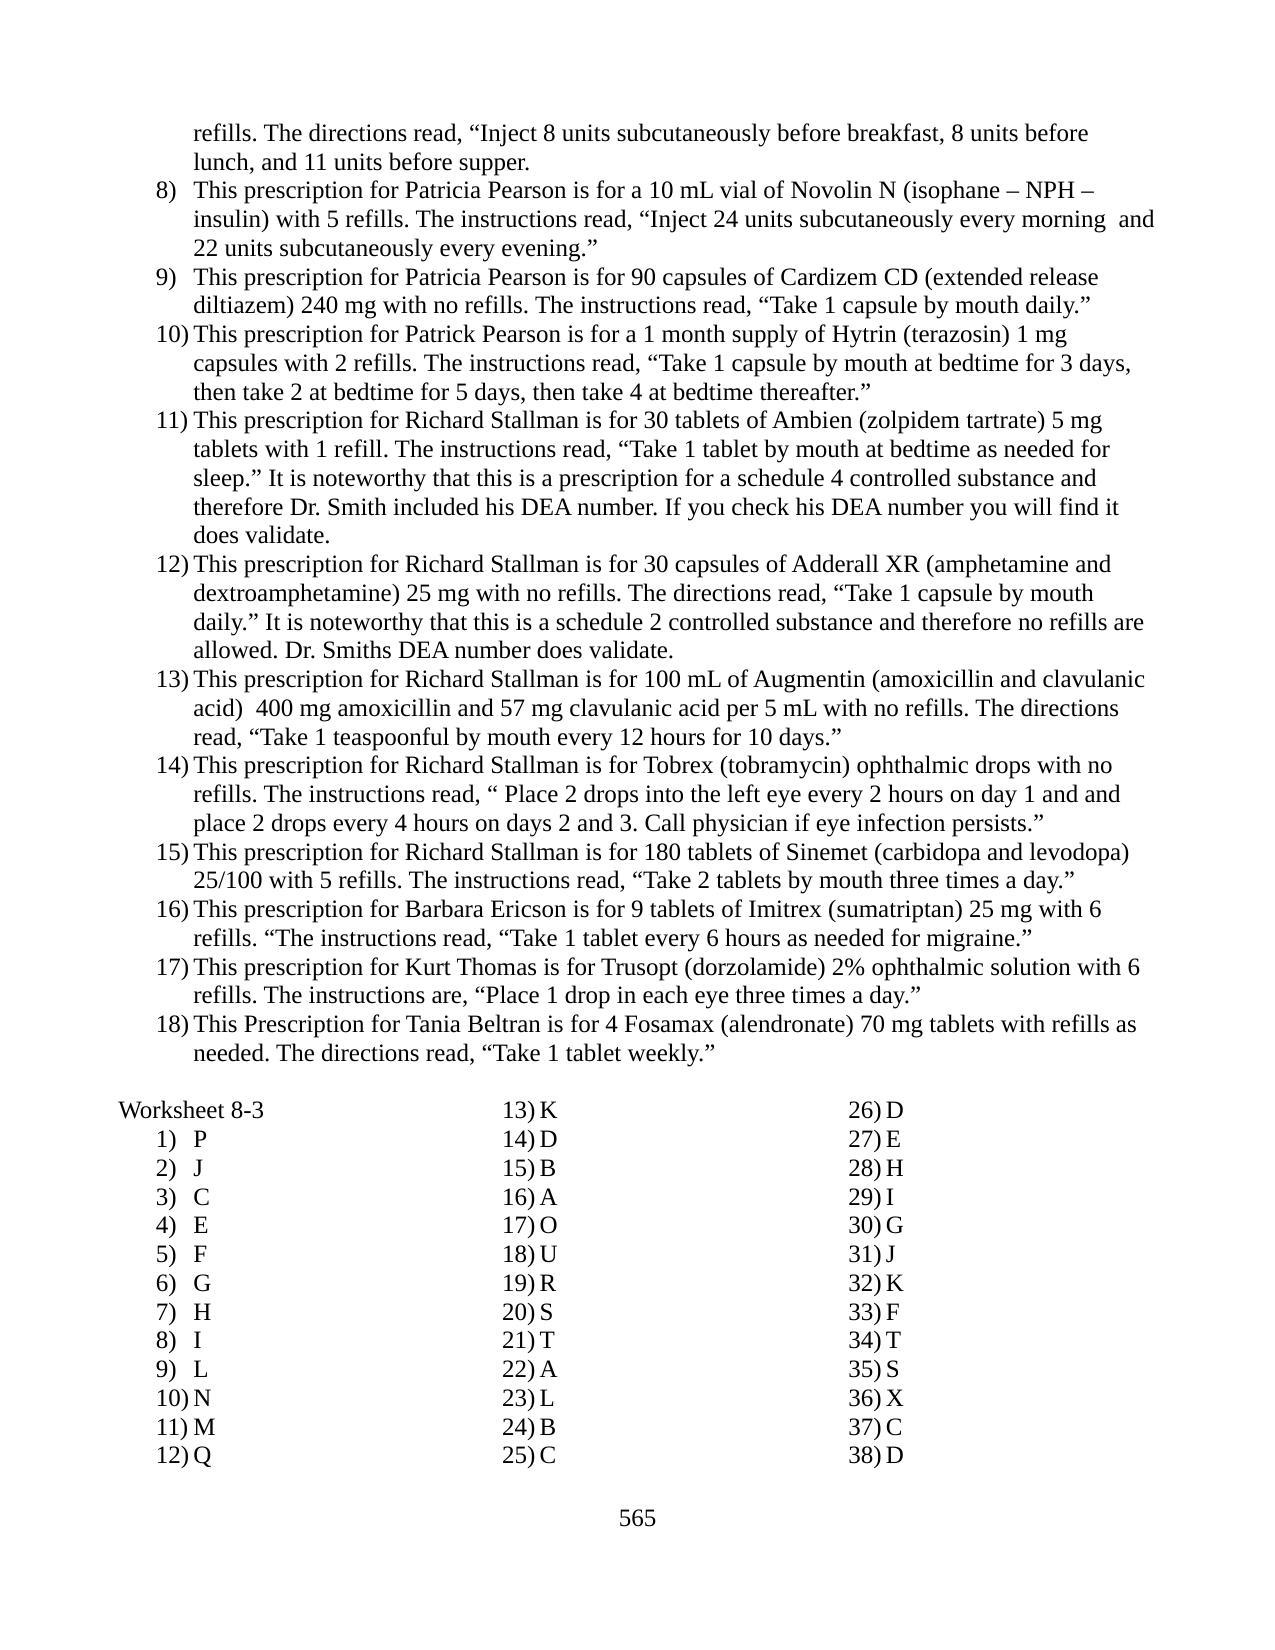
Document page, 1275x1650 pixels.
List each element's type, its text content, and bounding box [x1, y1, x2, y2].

list D [502, 1124, 811, 1153]
list C [502, 1441, 811, 1469]
list F [848, 1297, 1157, 1326]
list D [848, 1096, 1157, 1124]
list This prescription for Patrick Pearson is for a 1 month supply of Hytrin (terazosin) 1 mg capsules with 2 refills. The instructions read, “Take 1 capsule by mouth at bedtime for 3 days, then take 2 at bedtime for 5 days, then take 4 at bedtime thereafter.” [156, 319, 1157, 406]
list A [502, 1354, 811, 1383]
list This prescription for Richard Stallman is for Tobrex (tobramycin) ophthalmic drops with no refills. The instructions read, “ Place 2 drops into the left eye every 2 hours on day 1 and and place 2 drops every 4 hours on days 2 and 3. Call physician if eye infection persists.” [156, 751, 1157, 837]
list R [502, 1268, 811, 1297]
list K [502, 1096, 811, 1124]
list G [848, 1211, 1157, 1239]
list C [156, 1182, 464, 1211]
text Worksheet 8-3 [118, 1096, 464, 1124]
list N [156, 1383, 464, 1412]
list This prescription for Richard Stallman is for 30 tablets of Ambien (zolpidem tartrate) 5 mg tablets with 1 refill. The instructions read, “Take 1 tablet by mouth at bedtime as needed for sleep.” It is noteworthy that this is a prescription for a schedule 4 controlled substance and therefore Dr. Smith included his DEA number. If you check his DEA number you will find it does validate. [156, 406, 1157, 549]
list S [502, 1297, 811, 1326]
list L [502, 1383, 811, 1412]
list L [156, 1354, 464, 1383]
list Q [156, 1441, 464, 1469]
list K [848, 1268, 1157, 1297]
list B [502, 1153, 811, 1182]
list This prescription for Richard Stallman is for 180 tablets of Sinemet (carbidopa and levodopa) 25/100 with 5 refills. The instructions read, “Take 2 tablets by mouth three times a day.” [156, 837, 1157, 894]
list S [848, 1354, 1157, 1383]
list O [502, 1211, 811, 1239]
list D [848, 1441, 1157, 1469]
list X [848, 1383, 1157, 1412]
list This prescription for Richard Stallman is for 30 capsules of Adderall XR (amphetamine and dextroamphetamine) 25 mg with no refills. The directions read, “Take 1 capsule by mouth daily.” It is noteworthy that this is a schedule 2 controlled substance and therefore no refills are allowed. Dr. Smiths DEA number does validate. [156, 549, 1157, 664]
list This Prescription for Tania Beltran is for 4 Fosamax (alendronate) 70 mg tablets with refills as needed. The directions read, “Take 1 tablet weekly.” [156, 1009, 1157, 1067]
list J [848, 1239, 1157, 1268]
list C [848, 1412, 1157, 1441]
list B [502, 1412, 811, 1441]
list refills. The directions read, “Inject 8 units subcutaneously before breakfast, 8 units before lunch, and 11 units before supper. [156, 118, 1157, 176]
list J [156, 1153, 464, 1182]
list I [156, 1326, 464, 1354]
list This prescription for Patricia Pearson is for a 10 mL vial of Novolin N (isophane – NPH – insulin) with 5 refills. The instructions read, “Inject 24 units subcutaneously every morning and 22 units subcutaneously every evening.” [156, 176, 1157, 262]
list This prescription for Barbara Ericson is for 9 tablets of Imitrex (sumatriptan) 25 mg with 6 refills. “The instructions read, “Take 1 tablet every 6 hours as needed for migraine.” [156, 894, 1157, 952]
list U [502, 1239, 811, 1268]
list E [848, 1124, 1157, 1153]
list F [156, 1239, 464, 1268]
list This prescription for Kurt Thomas is for Trusopt (dorzolamide) 2% ophthalmic solution with 6 refills. The instructions are, “Place 1 drop in each eye three times a day.” [156, 952, 1157, 1009]
list E [156, 1211, 464, 1239]
list This prescription for Richard Stallman is for 100 mL of Augmentin (amoxicillin and clavulanic acid) 400 mg amoxicillin and 57 mg clavulanic acid per 5 mL with no refills. The directions read, “Take 1 teaspoonful by mouth every 12 hours for 10 days.” [156, 664, 1157, 751]
list H [156, 1297, 464, 1326]
list H [848, 1153, 1157, 1182]
list This prescription for Patricia Pearson is for 90 capsules of Cardizem CD (extended release diltiazem) 240 mg with no refills. The instructions read, “Take 1 capsule by mouth daily.” [156, 262, 1157, 319]
list I [848, 1182, 1157, 1211]
list P [156, 1124, 464, 1153]
list T [848, 1326, 1157, 1354]
list G [156, 1268, 464, 1297]
list M [156, 1412, 464, 1441]
list T [502, 1326, 811, 1354]
list A [502, 1182, 811, 1211]
